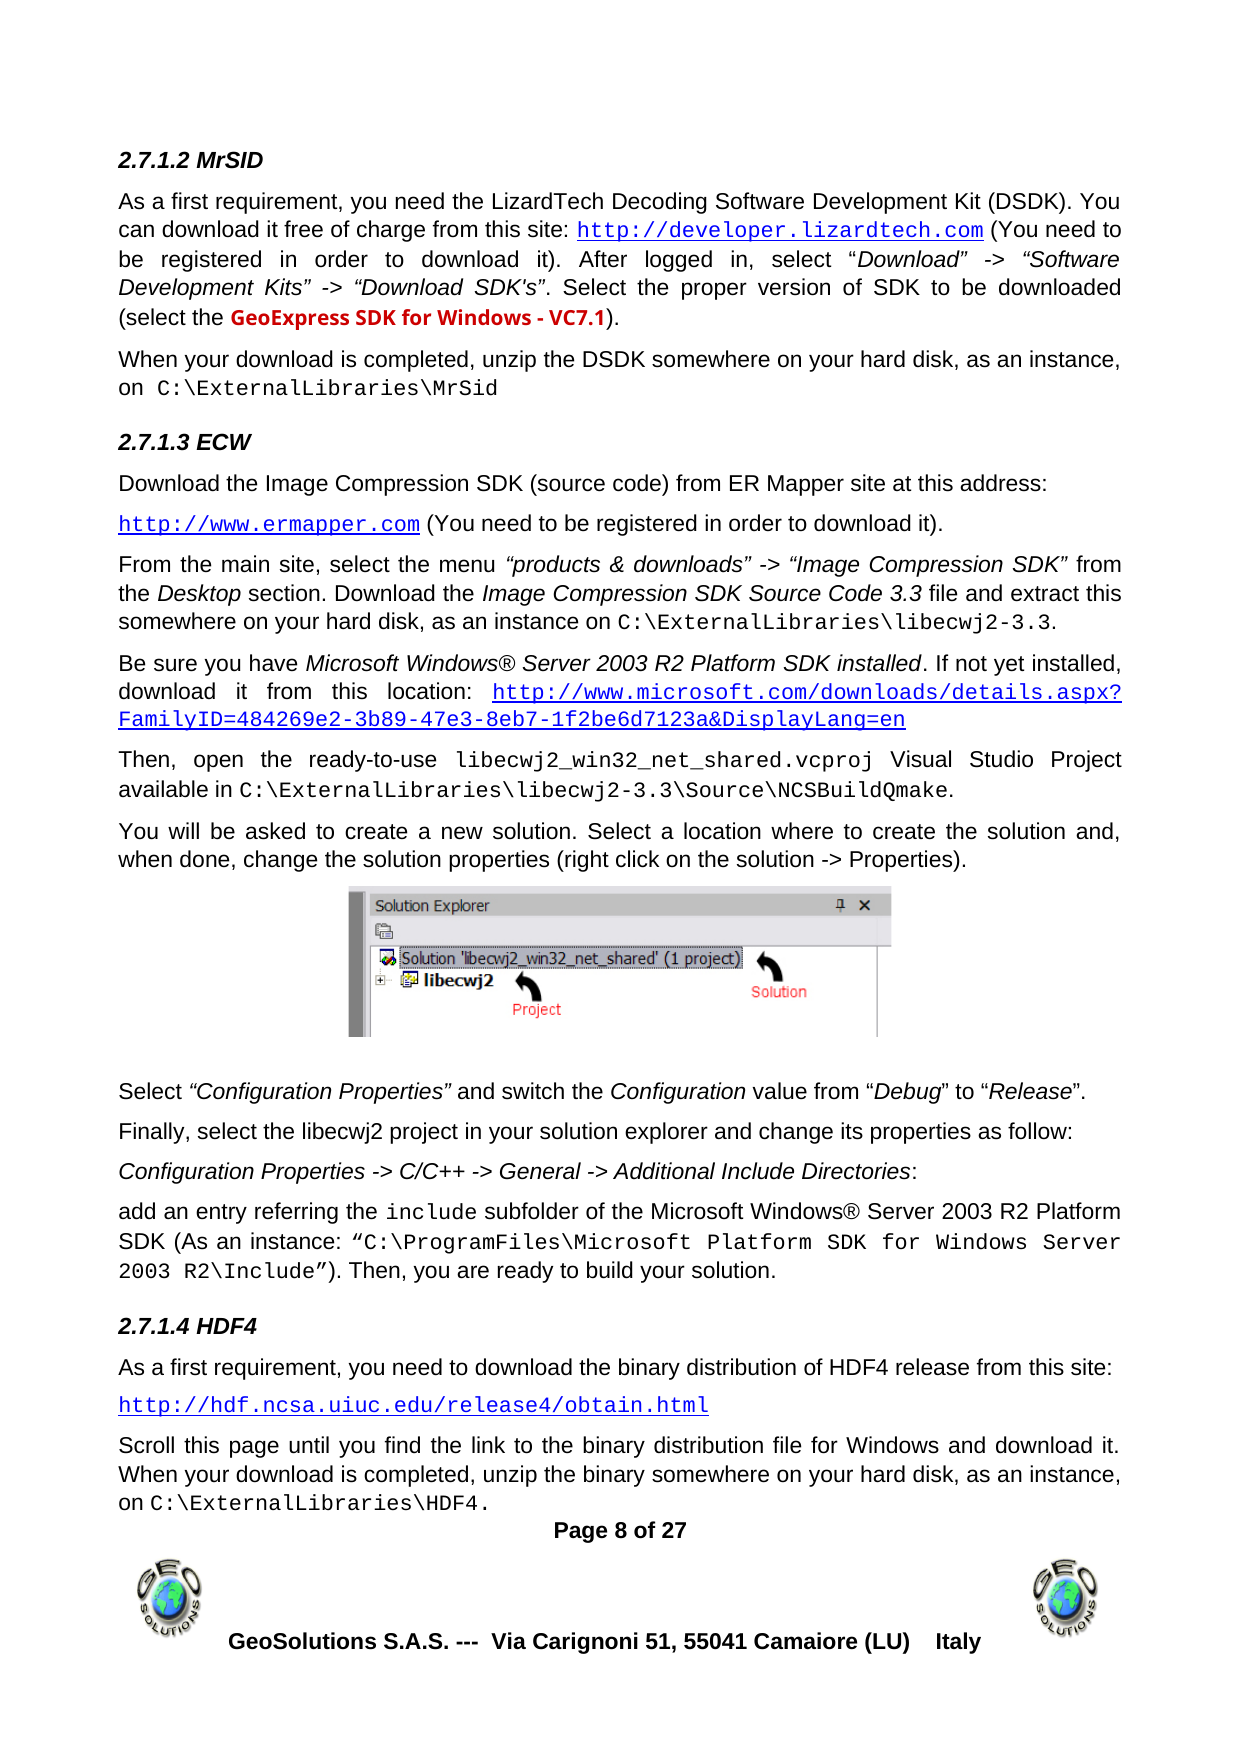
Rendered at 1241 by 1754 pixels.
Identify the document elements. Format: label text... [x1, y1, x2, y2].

subtitle MrSID [118, 148, 1122, 174]
text From the main site, select the menu “products & downloads” -> “Image Compression SDK” from the Desktop section. Download the Image Compression SDK Source Code 3.3 file and extract this somewhere on your hard disk, as an instance on C:\ExternalLibraries\libecwj2-3.3. [118, 552, 1122, 636]
text Finally, select the libecwj2 project in your solution explorer and change its properties as follow: [118, 1119, 1122, 1144]
text add an entry referring the include subfolder of the Microsoft Windows® Server 2003 R2 Platform SDK (As an instance: “C:\ProgramFiles\Microsoft Platform SDK for Windows Server 2003 R2\Include”). Then, you are ready to build your solution. [118, 1198, 1122, 1285]
text As a first requirement, you need to download the binary distribution of HDF4 release from this site: [118, 1354, 1122, 1380]
text Then, open the ready-to-use libecwj2_win32_net_shared.vcproj Visual Studio Project available in C:\ExternalLibraries\libecwj2-3.3\Source\NCSBuildQmake. [118, 747, 1122, 804]
picture [348, 886, 892, 1037]
text Be sure you have Microsoft Windows® Server 2003 R2 Platform SDK installed. If not yet installed, download it from this location: http://www.microsoft.com/downloads/details.aspx?FamilyID=484269e2-3b89-47e3-8eb7-1f2be6d7123a&DisplayLang=en [118, 650, 1122, 733]
text As a first requirement, you need the LizardTech Decoding Software Development Kit (DSDK). You can download it free of charge from this site: http://developer.lizardtech.com (You need to be registered in order to download it). After logged in, select “Download” -> “Software Development Kits” -> “Download SDK's”. Select the proper version of SDK to be downloaded (select the GeoExpress SDK for Windows - VC7.1). [118, 189, 1122, 332]
subtitle HDF4 [118, 1313, 1122, 1339]
text http://www.ermapper.com (You need to be registered in order to download it). [118, 510, 1122, 538]
text You will be asked to create a new solution. Select a location where to create the solution and, when done, change the solution properties (right click on the solution -> Properties). [118, 818, 1122, 872]
text Select “Configuration Properties” and switch the Configuration value from “Debug” to “Release”. [118, 1079, 1122, 1104]
text When your download is completed, unzip the DSDK somewhere on your hard disk, as an instance, on C:\ExternalLibraries\MrSid [118, 346, 1122, 402]
text Download the Image Compression SDK (source code) from ER Mapper site at this address: [118, 471, 1122, 496]
picture [1030, 1552, 1101, 1641]
text Configuration Properties -> C/C++ -> General -> Additional Include Directories: [118, 1159, 1122, 1184]
subtitle ECW [118, 429, 1122, 455]
text Scroll this page until you find the link to the binary distribution file for Windows and download it. When your download is completed, unzip the binary somewhere on your hard disk, as an instance, on C:\ExternalLibraries\HDF4. [118, 1433, 1122, 1517]
text http://hdf.ncsa.uiuc.edu/release4/obtain.html [118, 1394, 1122, 1419]
picture [134, 1552, 205, 1641]
